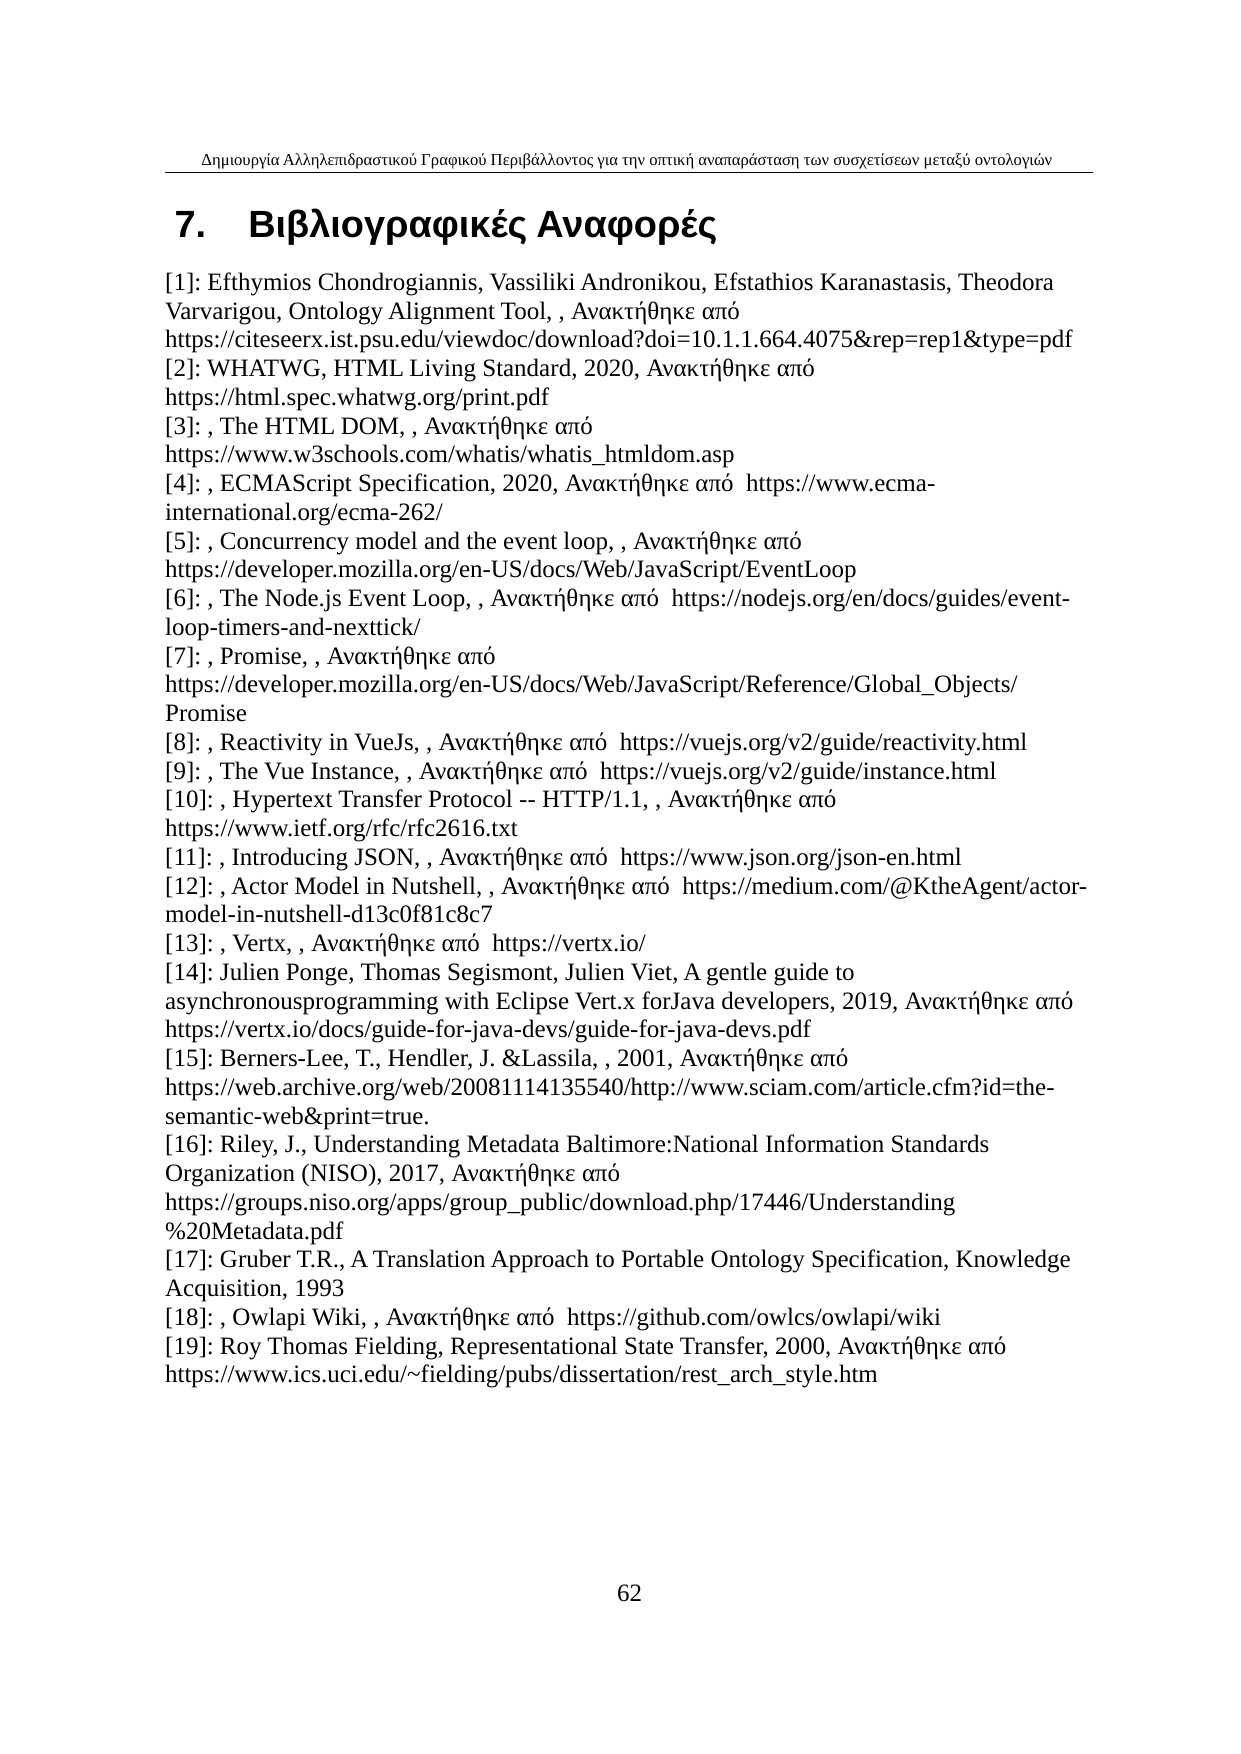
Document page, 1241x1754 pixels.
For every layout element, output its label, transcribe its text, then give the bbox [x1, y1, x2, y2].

text [13]: , Vertx, , Ανακτήθηκε από https://vertx.io/ [165, 928, 1093, 957]
text [2]: WHATWG, HTML Living Standard, 2020, Ανακτήθηκε από https://html.spec.whatwg.org/print.pdf [165, 353, 1093, 411]
text [8]: , Reactivity in VueJs, , Ανακτήθηκε από https://vuejs.org/v2/guide/reactivity.html [165, 727, 1093, 756]
text [3]: , The HTML DOM, , Ανακτήθηκε από https://www.w3schools.com/whatis/whatis_htmldom.asp [165, 411, 1093, 468]
text [18]: , Owlapi Wiki, , Ανακτήθηκε από https://github.com/owlcs/owlapi/wiki [165, 1302, 1093, 1331]
text [7]: , Promise, , Ανακτήθηκε από https://developer.mozilla.org/en-US/docs/Web/JavaScript/Reference/Global_Objects/Promise [165, 641, 1093, 727]
text [9]: , The Vue Instance, , Ανακτήθηκε από https://vuejs.org/v2/guide/instance.html [165, 756, 1093, 784]
text [17]: Gruber T.R., A Translation Approach to Portable Ontology Specification, Knowledge Acquisition, 1993 [165, 1244, 1093, 1302]
text [14]: Julien Ponge, Thomas Segismont, Julien Viet, A gentle guide to asynchronousprogramming with Eclipse Vert.x forJava developers, 2019, Ανακτήθηκε από https://vertx.io/docs/guide-for-java-devs/guide-for-java-devs.pdf [165, 957, 1093, 1043]
subtitle Βιβλιογραφικές Αναφορές [174, 202, 1093, 246]
text [12]: , Actor Model in Nutshell, , Ανακτήθηκε από https://medium.com/@KtheAgent/actor-model-in-nutshell-d13c0f81c8c7 [165, 871, 1093, 928]
text [15]: Berners-Lee, T., Hendler, J. &Lassila, , 2001, Ανακτήθηκε από https://web.archive.org/web/20081114135540/http://www.sciam.com/article.cfm?id=the-semantic-web&print=true. [165, 1043, 1093, 1129]
text [11]: , Introducing JSON, , Ανακτήθηκε από https://www.json.org/json-en.html [165, 842, 1093, 871]
text [5]: , Concurrency model and the event loop, , Ανακτήθηκε από https://developer.mozilla.org/en-US/docs/Web/JavaScript/EventLoop [165, 526, 1093, 583]
text [19]: Roy Thomas Fielding, Representational State Transfer, 2000, Ανακτήθηκε από https://www.ics.uci.edu/~fielding/pubs/dissertation/rest_arch_style.htm [165, 1331, 1093, 1388]
text [10]: , Hypertext Transfer Protocol -- HTTP/1.1, , Ανακτήθηκε από https://www.ietf.org/rfc/rfc2616.txt [165, 784, 1093, 842]
text [16]: Riley, J., Understanding Metadata Baltimore:National Information Standards Organization (NISO), 2017, Ανακτήθηκε από https://groups.niso.org/apps/group_public/download.php/17446/Understanding%20Metadata.pdf [165, 1129, 1093, 1244]
text [4]: , ECMAScript Specification, 2020, Ανακτήθηκε από https://www.ecma-international.org/ecma-262/ [165, 468, 1093, 526]
text [6]: , The Node.js Event Loop, , Ανακτήθηκε από https://nodejs.org/en/docs/guides/event-loop-timers-and-nexttick/ [165, 583, 1093, 641]
text [1]: Efthymios Chondrogiannis, Vassiliki Andronikou, Efstathios Karanastasis, Theodora Varvarigou, Ontology Alignment Tool, , Ανακτήθηκε από https://citeseerx.ist.psu.edu/viewdoc/download?doi=10.1.1.664.4075&rep=rep1&type=pdf [165, 267, 1093, 353]
